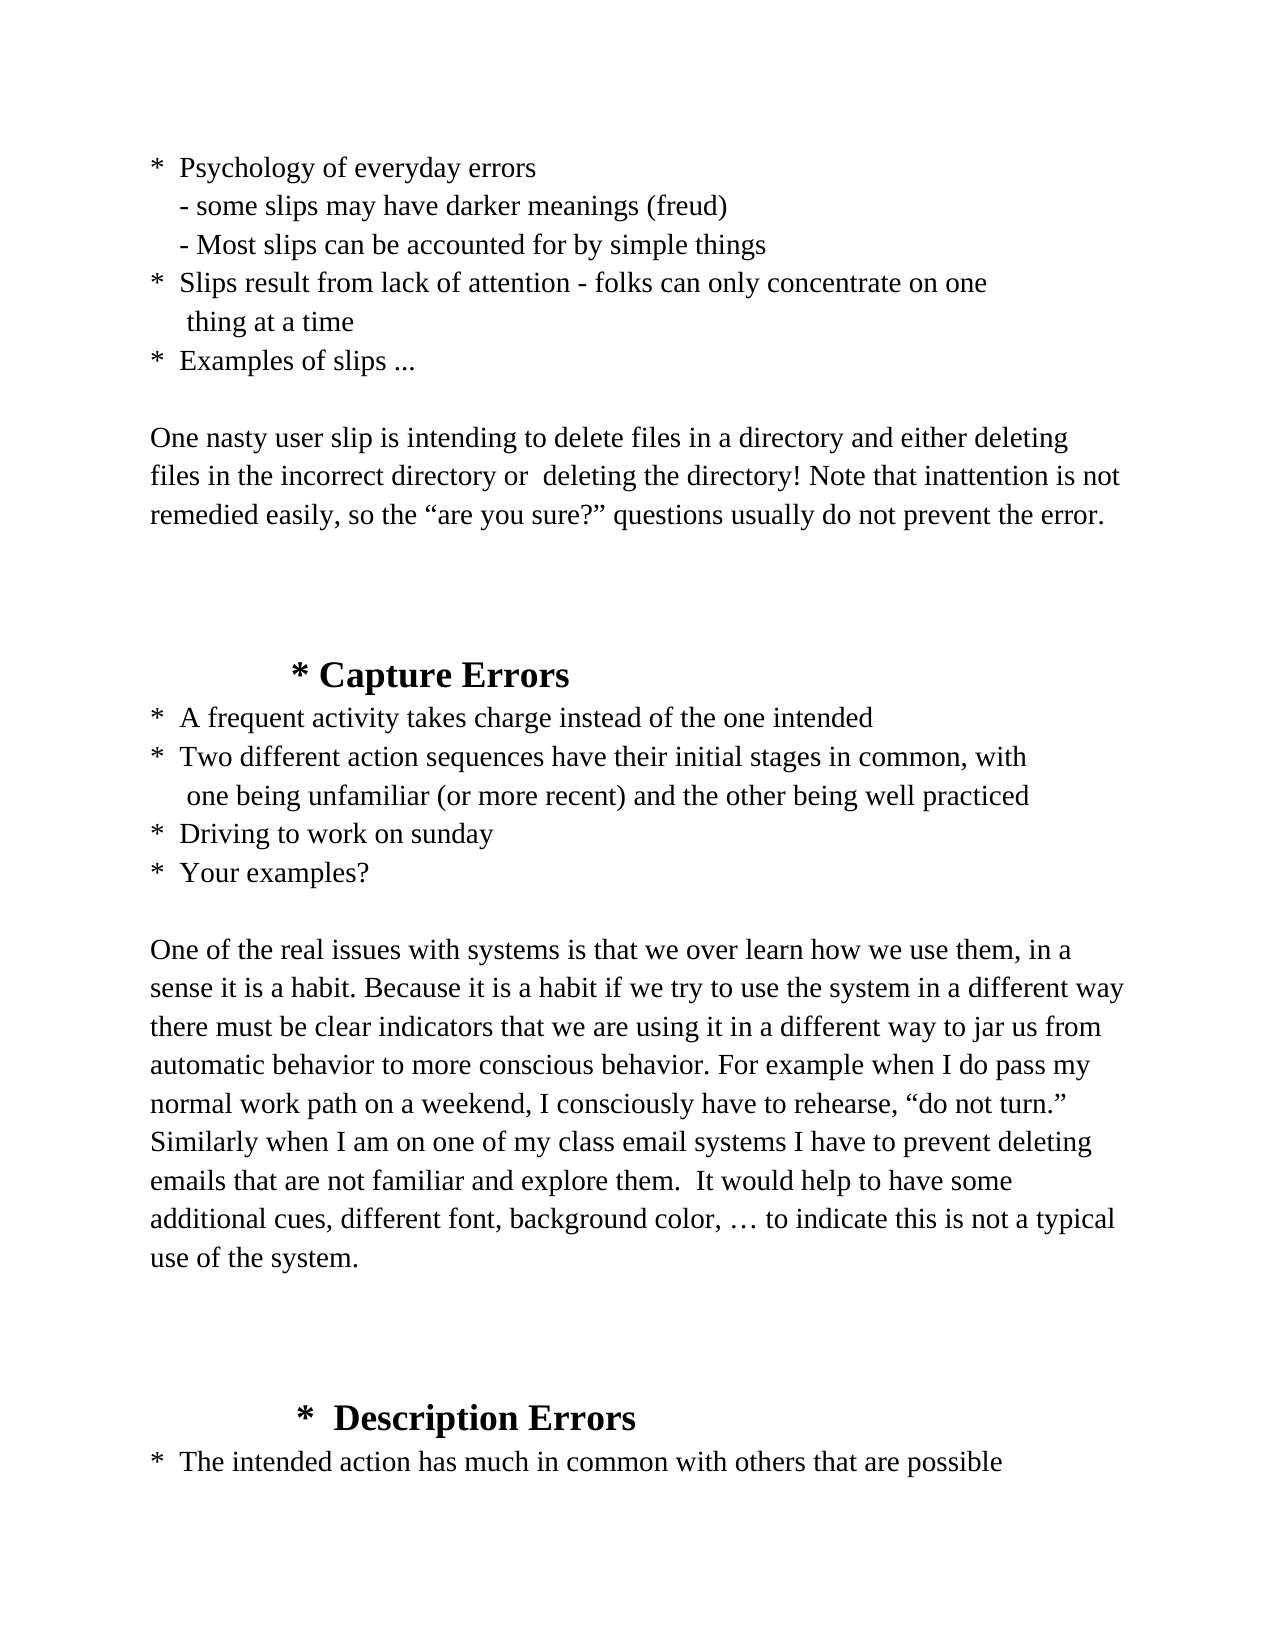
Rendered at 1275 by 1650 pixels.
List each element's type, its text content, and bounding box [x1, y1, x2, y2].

text * Psychology of everyday errors - some slips may have darker meanings (freud) - Most slips can be accounted for by simple things * Slips result from lack of attention - folks can only concentrate on one thing at a time * Examples of slips ... One nasty user slip is intending to delete files in a directory and either deleting files in the incorrect directory or deleting the directory! Note that inattention is not remedied easily, so the “are you sure?” questions usually do not prevent the error. * Capture Errors * A frequent activity takes charge instead of the one intended * Two different action sequences have their initial stages in common, with one being unfamiliar (or more recent) and the other being well practiced * Driving to work on sunday * Your examples? One of the real issues with systems is that we over learn how we use them, in a sense it is a habit. Because it is a habit if we try to use the system in a different way there must be clear indicators that we are using it in a different way to jar us from automatic behavior to more conscious behavior. For example when I do pass my normal work path on a weekend, I consciously have to rehearse, “do not turn.” Similarly when I am on one of my class email systems I have to prevent deleting emails that are not familiar and explore them. It would help to have some additional cues, different font, background color, … to indicate this is not a typical use of the system. * Description Errors * The intended action has much in common with others that are possible [150, 150, 1125, 1477]
